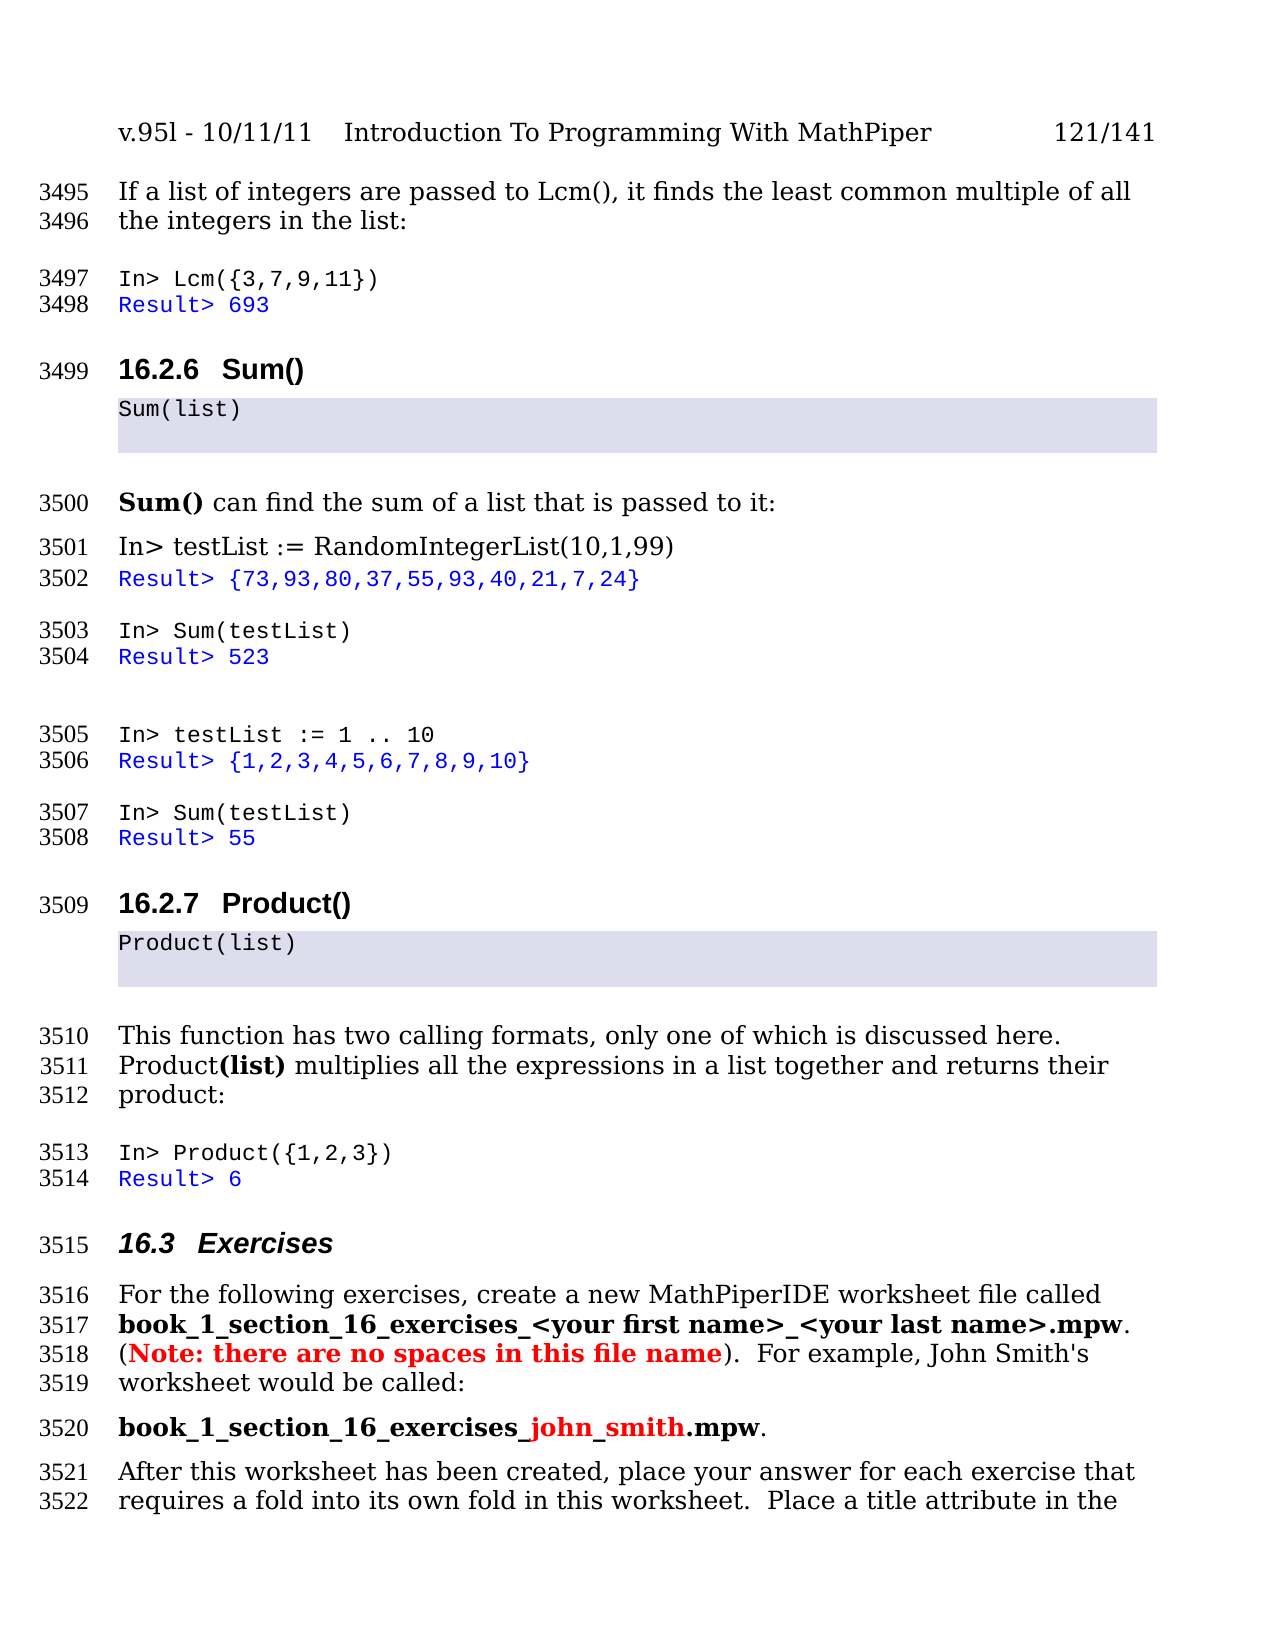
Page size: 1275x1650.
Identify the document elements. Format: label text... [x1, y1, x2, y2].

text For the following exercises, create a new MathPiperIDE worksheet file called book_1_section_16_exercises_<your first name>_<your last name>.mpw. (Note: there are no spaces in this file name). For example, John Smith's worksheet would be called: [118, 1281, 1157, 1398]
subtitle Exercises [118, 1226, 1157, 1260]
text This function has two calling formats, only one of which is discussed here. Product(list) multiplies all the expressions in a list together and returns their product: [118, 1022, 1157, 1109]
text In> Sum(testList) [118, 801, 1157, 827]
text In> testList := RandomIntegerList(10,1,99) [118, 532, 1157, 561]
text In> Product({1,2,3}) [118, 1141, 1157, 1167]
text In> Sum(testList) [118, 619, 1157, 645]
text Result> {73,93,80,37,55,93,40,21,7,24} [118, 567, 1157, 593]
text Result> 6 [118, 1167, 1157, 1193]
table_header Sum(list) [118, 398, 1157, 453]
table_header Product(list) [118, 931, 1157, 987]
text In> testList := 1 .. 10 [118, 723, 1157, 749]
text Result> {1,2,3,4,5,6,7,8,9,10} [118, 749, 1157, 775]
text book_1_section_16_exercises_john_smith.mpw. [118, 1413, 1157, 1442]
text In> Lcm({3,7,9,11}) [118, 267, 1157, 293]
text Result> 523 [118, 645, 1157, 671]
text Result> 693 [118, 293, 1157, 319]
text Result> 55 [118, 827, 1157, 853]
subtitle Product() [118, 886, 1157, 919]
subtitle Sum() [118, 352, 1157, 386]
text If a list of integers are passed to Lcm(), it finds the least common multiple of all the integers in the list: [118, 177, 1157, 235]
text After this worksheet has been created, place your answer for each exercise that requires a fold into its own fold in this worksheet. Place a title attribute in the [118, 1457, 1157, 1515]
text Sum() can find the sum of a list that is passed to it: [118, 488, 1157, 517]
